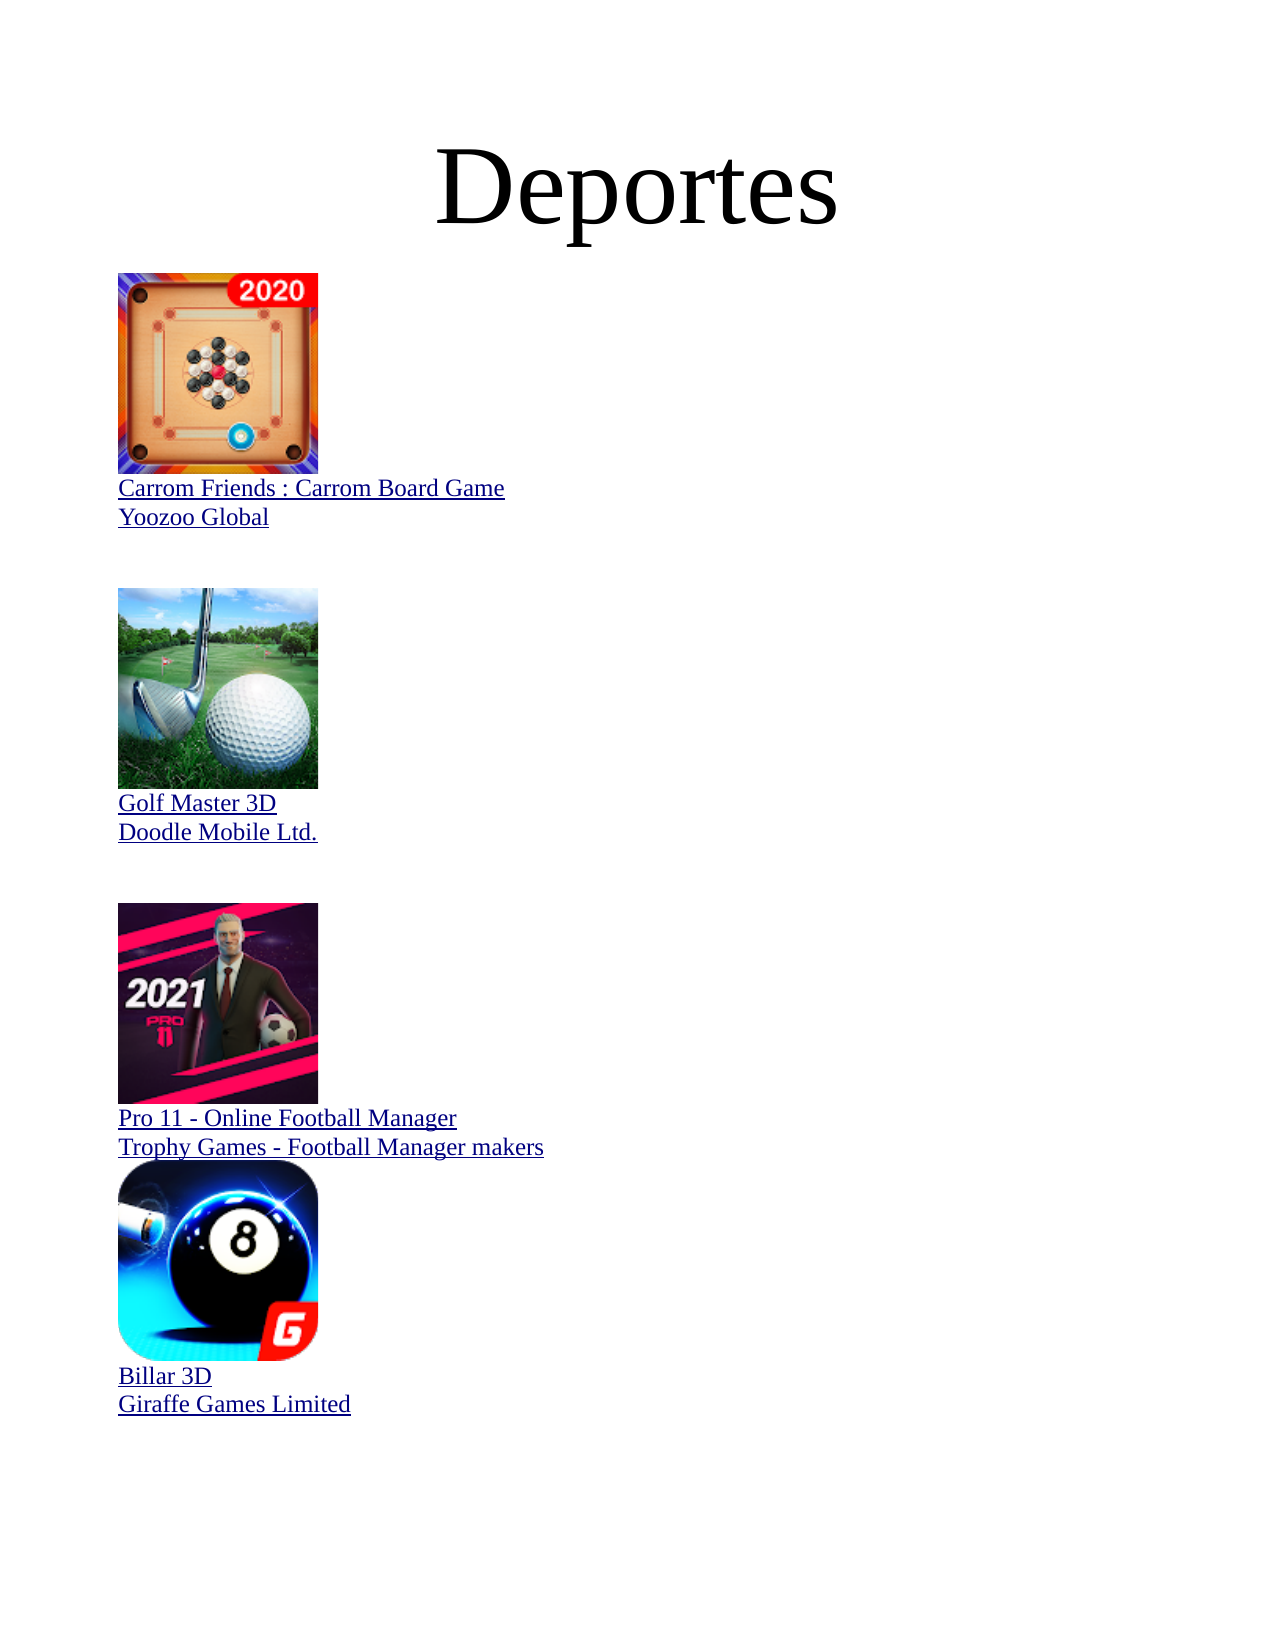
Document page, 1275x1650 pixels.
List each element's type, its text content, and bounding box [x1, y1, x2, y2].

picture [118, 273, 319, 474]
text Giraffe Games Limited [118, 1389, 1157, 1418]
text Billar 3D [118, 1361, 1157, 1389]
picture [118, 1160, 319, 1361]
picture [118, 588, 319, 789]
text Trophy Games - Football Manager makers [118, 1132, 1157, 1161]
text Golf Master 3D [118, 788, 1157, 817]
text Doodle Mobile Ltd. [118, 817, 1157, 846]
text Pro 11 - Online Football Manager [118, 1103, 1157, 1132]
picture [118, 903, 319, 1104]
text Yoozoo Global [118, 502, 1157, 531]
text Carrom Friends : Carrom Board Game [118, 473, 1157, 502]
text Deportes [118, 118, 1157, 247]
